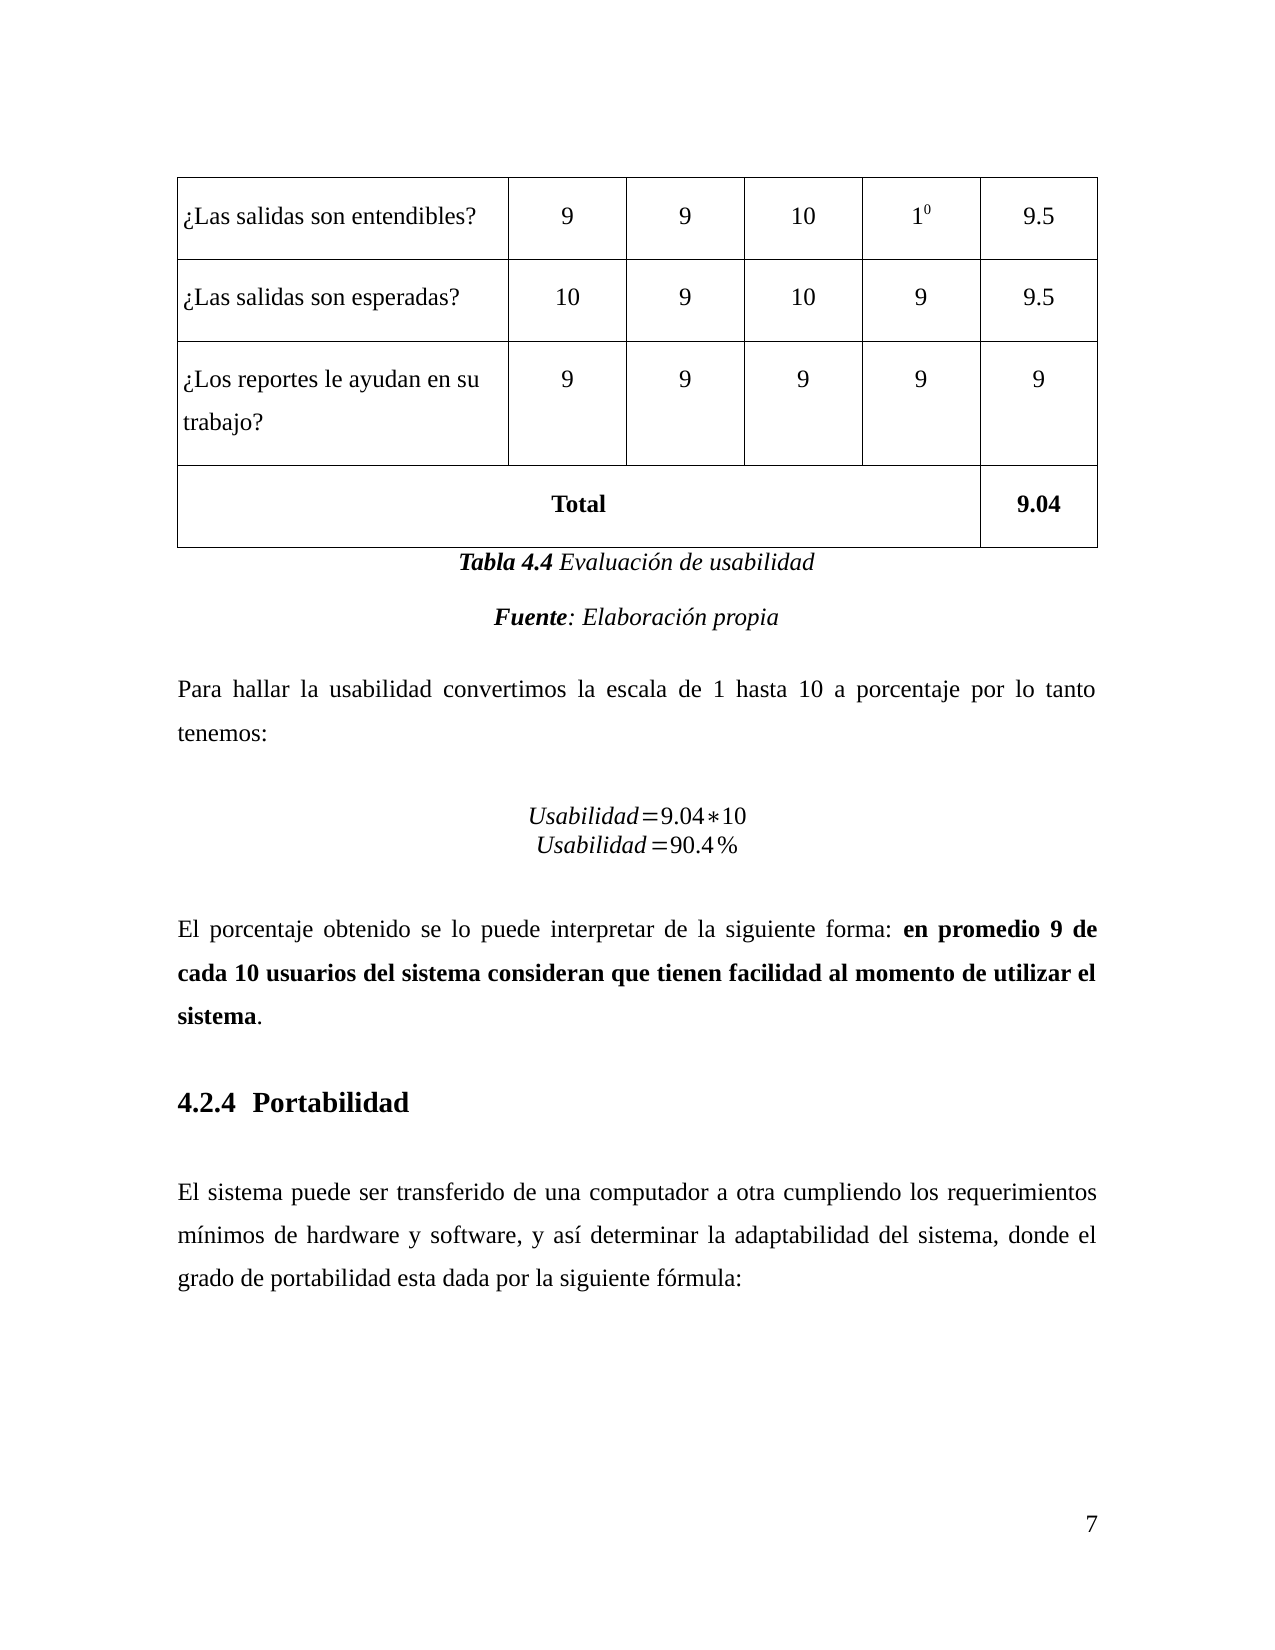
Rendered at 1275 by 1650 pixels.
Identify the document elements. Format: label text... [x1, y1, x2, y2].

table_cell 9 [509, 342, 626, 465]
table_cell 9 [745, 342, 862, 465]
text El porcentaje obtenido se lo puede interpretar de la siguiente forma: en promedio 9 de cada 10 usuarios del sistema consideran que tienen facilidad al momento de utilizar el sistema. [177, 914, 1098, 1029]
table_cell ¿Los reportes le ayudan en su trabajo? [178, 342, 508, 465]
table_cell 9 [627, 178, 744, 259]
table_cell 9,04 [981, 466, 1097, 547]
table_cell 10 [745, 178, 862, 259]
table_cell 10 [509, 260, 626, 341]
table_cell ¿Las salidas son esperadas? [178, 260, 508, 341]
text El sistema puede ser transferido de una computador a otra cumpliendo los requerimientos mínimos de hardware y software, y así determinar la adaptabilidad del sistema, donde el grado de portabilidad esta dada por la siguiente fórmula: [177, 1177, 1098, 1292]
table_cell 9,5 [981, 260, 1097, 341]
table_cell 10 [863, 178, 980, 259]
text Tabla 4.4 Evaluación de usabilidad [177, 548, 1098, 576]
table_cell 9 [981, 342, 1097, 465]
table_cell 9 [863, 342, 980, 465]
subtitle Portabilidad [177, 1085, 1098, 1119]
text Fuente: Elaboración propia [177, 602, 1098, 631]
table_cell 9 [627, 260, 744, 341]
table_cell 9 [863, 260, 980, 341]
table_cell 10 [745, 260, 862, 341]
table_cell Total [178, 466, 980, 547]
table_cell 9,5 [981, 178, 1097, 259]
text Para hallar la usabilidad convertimos la escala de 1 hasta 10 a porcentaje por lo tanto tenemos: [177, 674, 1098, 746]
table_cell ¿Las salidas son entendibles? [178, 178, 508, 259]
table_cell 9 [627, 342, 744, 465]
table_cell 9 [509, 178, 626, 259]
